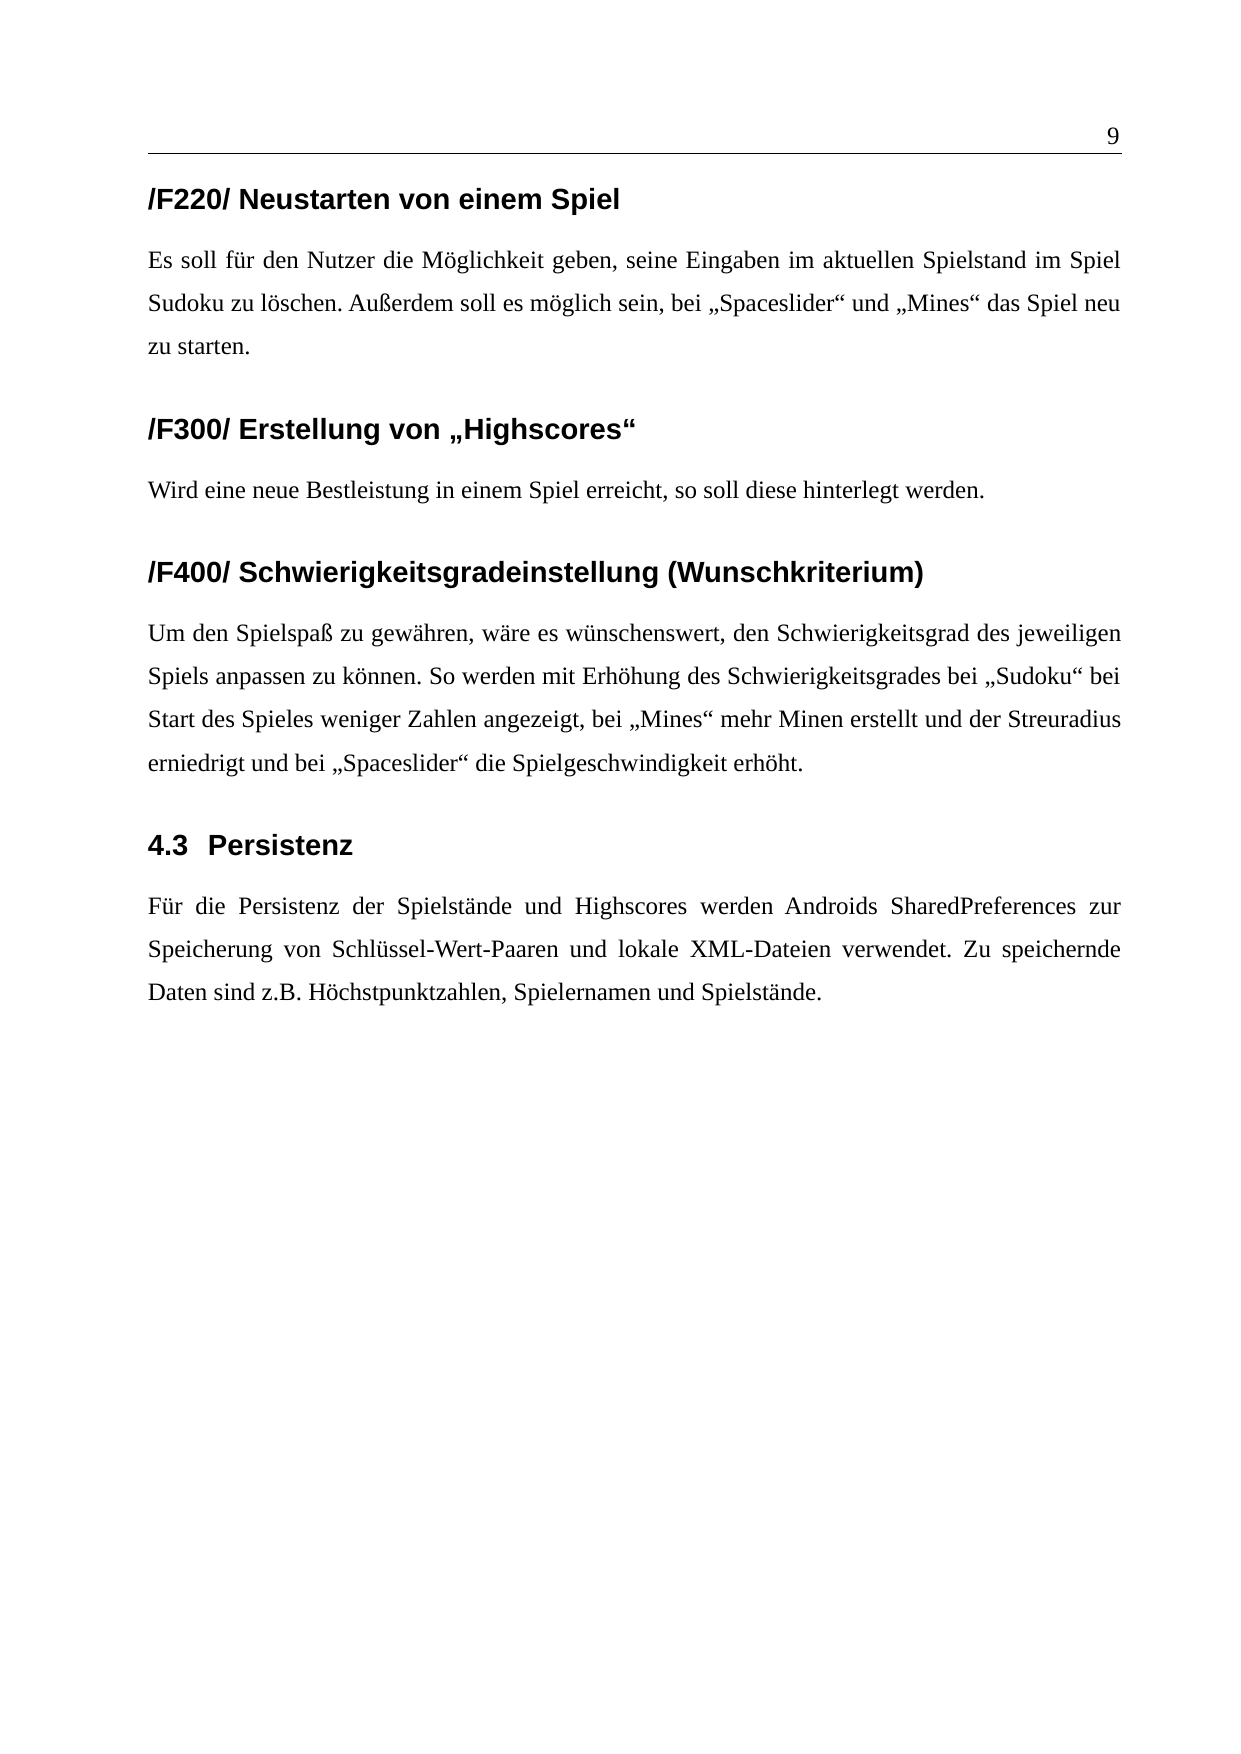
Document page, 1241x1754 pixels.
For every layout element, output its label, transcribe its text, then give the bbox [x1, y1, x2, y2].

text Es soll für den Nutzer die Möglichkeit geben, seine Eingaben im aktuellen Spielstand im Spiel Sudoku zu löschen. Außerdem soll es möglich sein, bei „Spaceslider“ und „Mines“ das Spiel neu zu starten. [148, 245, 1122, 360]
subtitle Persistenz [148, 828, 1122, 862]
subtitle /F400/ Schwierigkeitsgradeinstellung (Wunschkriterium) [148, 555, 1122, 589]
text Für die Persistenz der Spielstände und Highscores werden Androids SharedPreferences zur Speicherung von Schlüssel-Wert-Paaren und lokale XML-Dateien verwendet. Zu speichernde Daten sind z.B. Höchstpunktzahlen, Spielernamen und Spielstände. [148, 891, 1122, 1006]
text Wird eine neue Bestleistung in einem Spiel erreicht, so soll diese hinterlegt werden. [148, 475, 1122, 503]
subtitle /F220/ Neustarten von einem Spiel [148, 182, 1122, 216]
text Um den Spielspaß zu gewähren, wäre es wünschenswert, den Schwierigkeitsgrad des jeweiligen Spiels anpassen zu können. So werden mit Erhöhung des Schwierigkeitsgrades bei „Sudoku“ bei Start des Spieles weniger Zahlen angezeigt, bei „Mines“ mehr Minen erstellt und der Streuradius erniedrigt und bei „Spaceslider“ die Spielgeschwindigkeit erhöht. [148, 618, 1122, 776]
subtitle /F300/ Erstellung von „Highscores“ [148, 412, 1122, 446]
